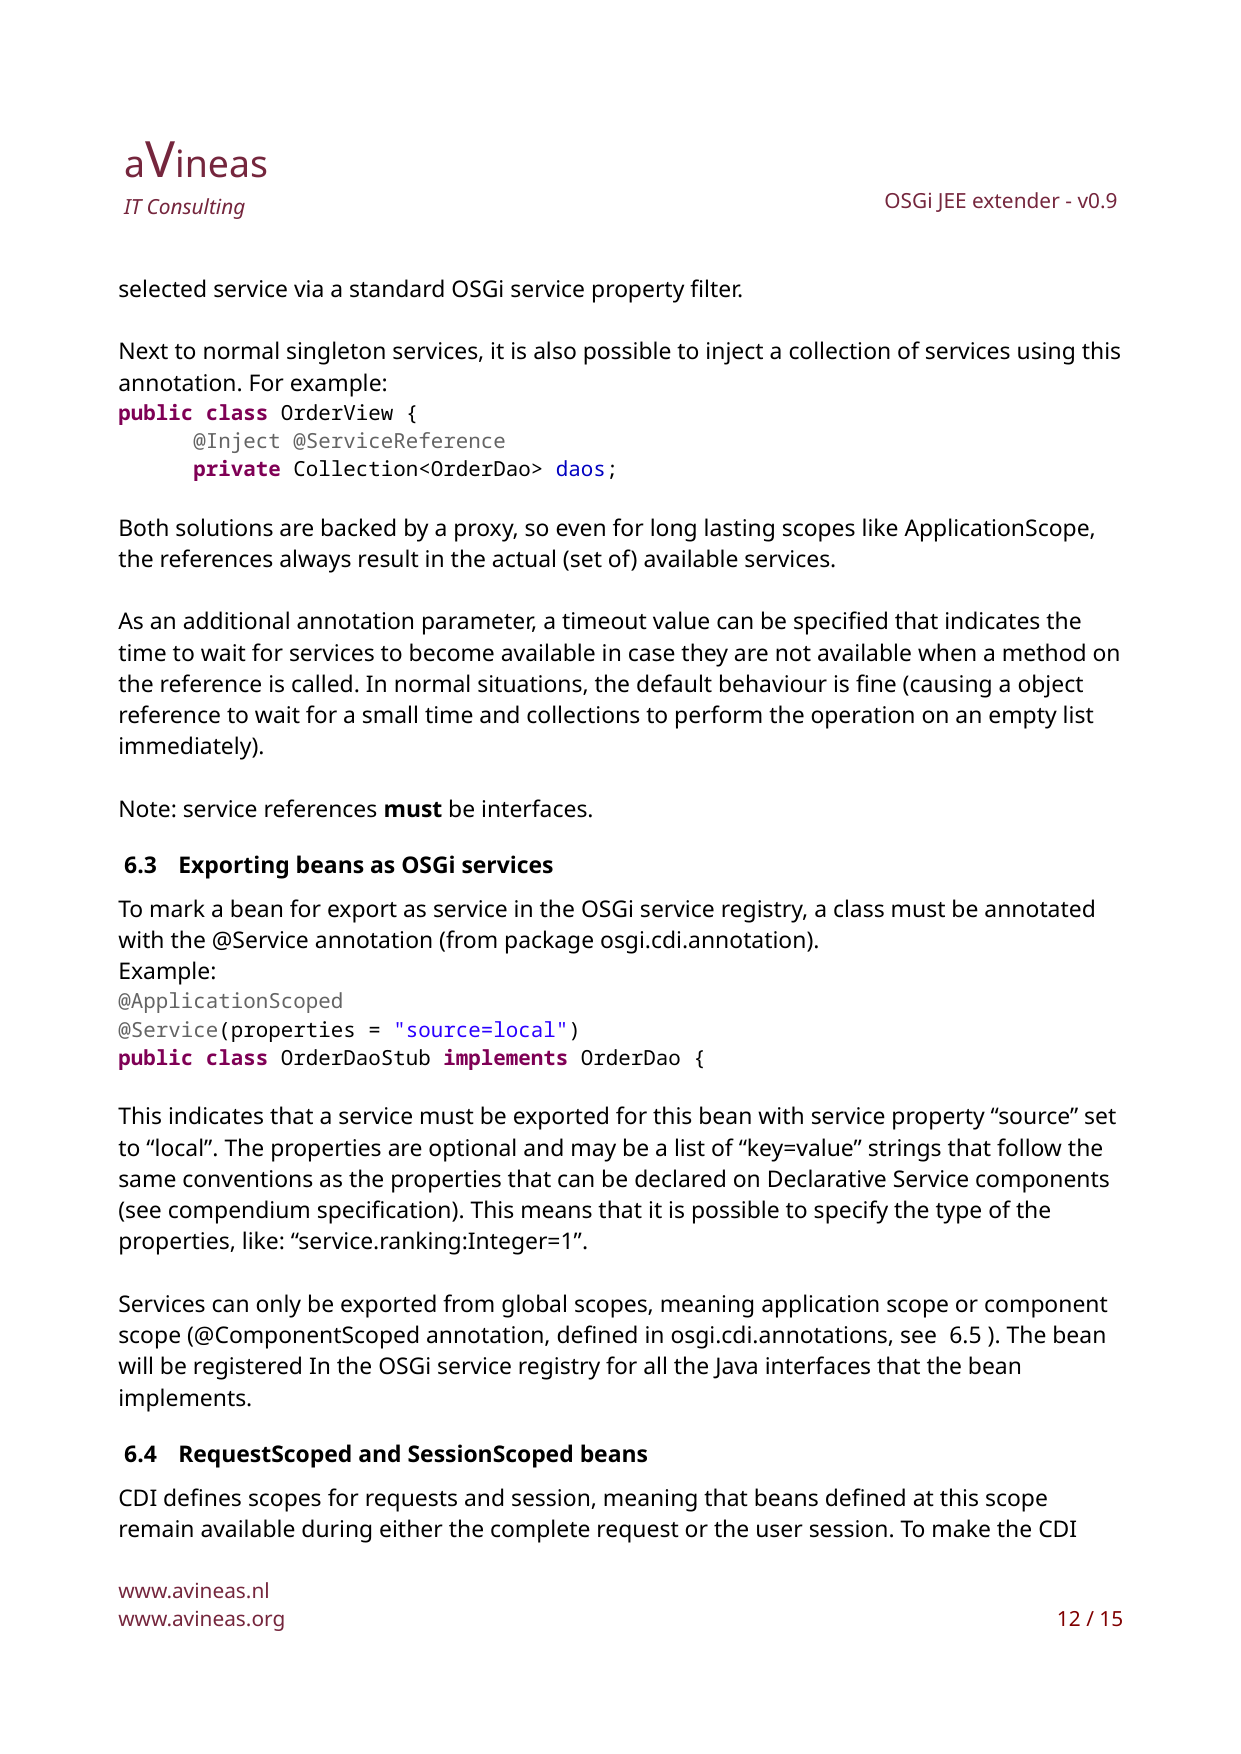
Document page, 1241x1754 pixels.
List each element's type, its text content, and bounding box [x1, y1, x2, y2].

text This indicates that a service must be exported for this bean with service property “source” set to “local”. The properties are optional and may be a list of “key=value” strings that follow the same conventions as the properties that can be declared on Declarative Service components (see compendium specification). This means that it is possible to specify the type of the properties, like: “service.ranking:Integer=1”. [118, 1100, 1122, 1256]
subtitle RequestScoped and SessionScoped beans [118, 1438, 1122, 1469]
text private Collection<OrderDao> daos; [118, 454, 1122, 483]
subtitle Exporting beans as OSGi services [118, 849, 1122, 880]
text selected service via a standard OSGi service property filter. [118, 273, 1122, 304]
text Example: [118, 955, 1122, 986]
text @Inject @ServiceReference [118, 426, 1122, 454]
text Next to normal singleton services, it is also possible to inject a collection of services using this annotation. For example: [118, 335, 1122, 398]
text As an additional annotation parameter, a timeout value can be specified that indicates the time to wait for services to become available in case they are not available when a method on the reference is called. In normal situations, the default behaviour is fine (causing a object reference to wait for a small time and collections to perform the operation on an empty list immediately). [118, 605, 1122, 761]
text To mark a bean for export as service in the OSGi service registry, a class must be annotated with the @Service annotation (from package osgi.cdi.annotation). [118, 893, 1122, 955]
text public class OrderDaoStub implements OrderDao { [118, 1043, 1122, 1072]
text public class OrderView { [118, 398, 1122, 426]
text Services can only be exported from global scopes, meaning application scope or component scope (@ComponentScoped annotation, defined in osgi.cdi.annotations, see 6.5). The bean will be registered In the OSGi service registry for all the Java interfaces that the bean implements. [118, 1288, 1122, 1413]
text CDI defines scopes for requests and session, meaning that beans defined at this scope remain available during either the complete request or the user session. To make the CDI [118, 1481, 1122, 1544]
text @ApplicationScoped [118, 986, 1122, 1015]
text Note: service references must be interfaces. [118, 793, 1122, 824]
text @Service(properties = "source=local") [118, 1015, 1122, 1043]
text Both solutions are backed by a proxy, so even for long lasting scopes like ApplicationScope, the references always result in the actual (set of) available services. [118, 511, 1122, 574]
